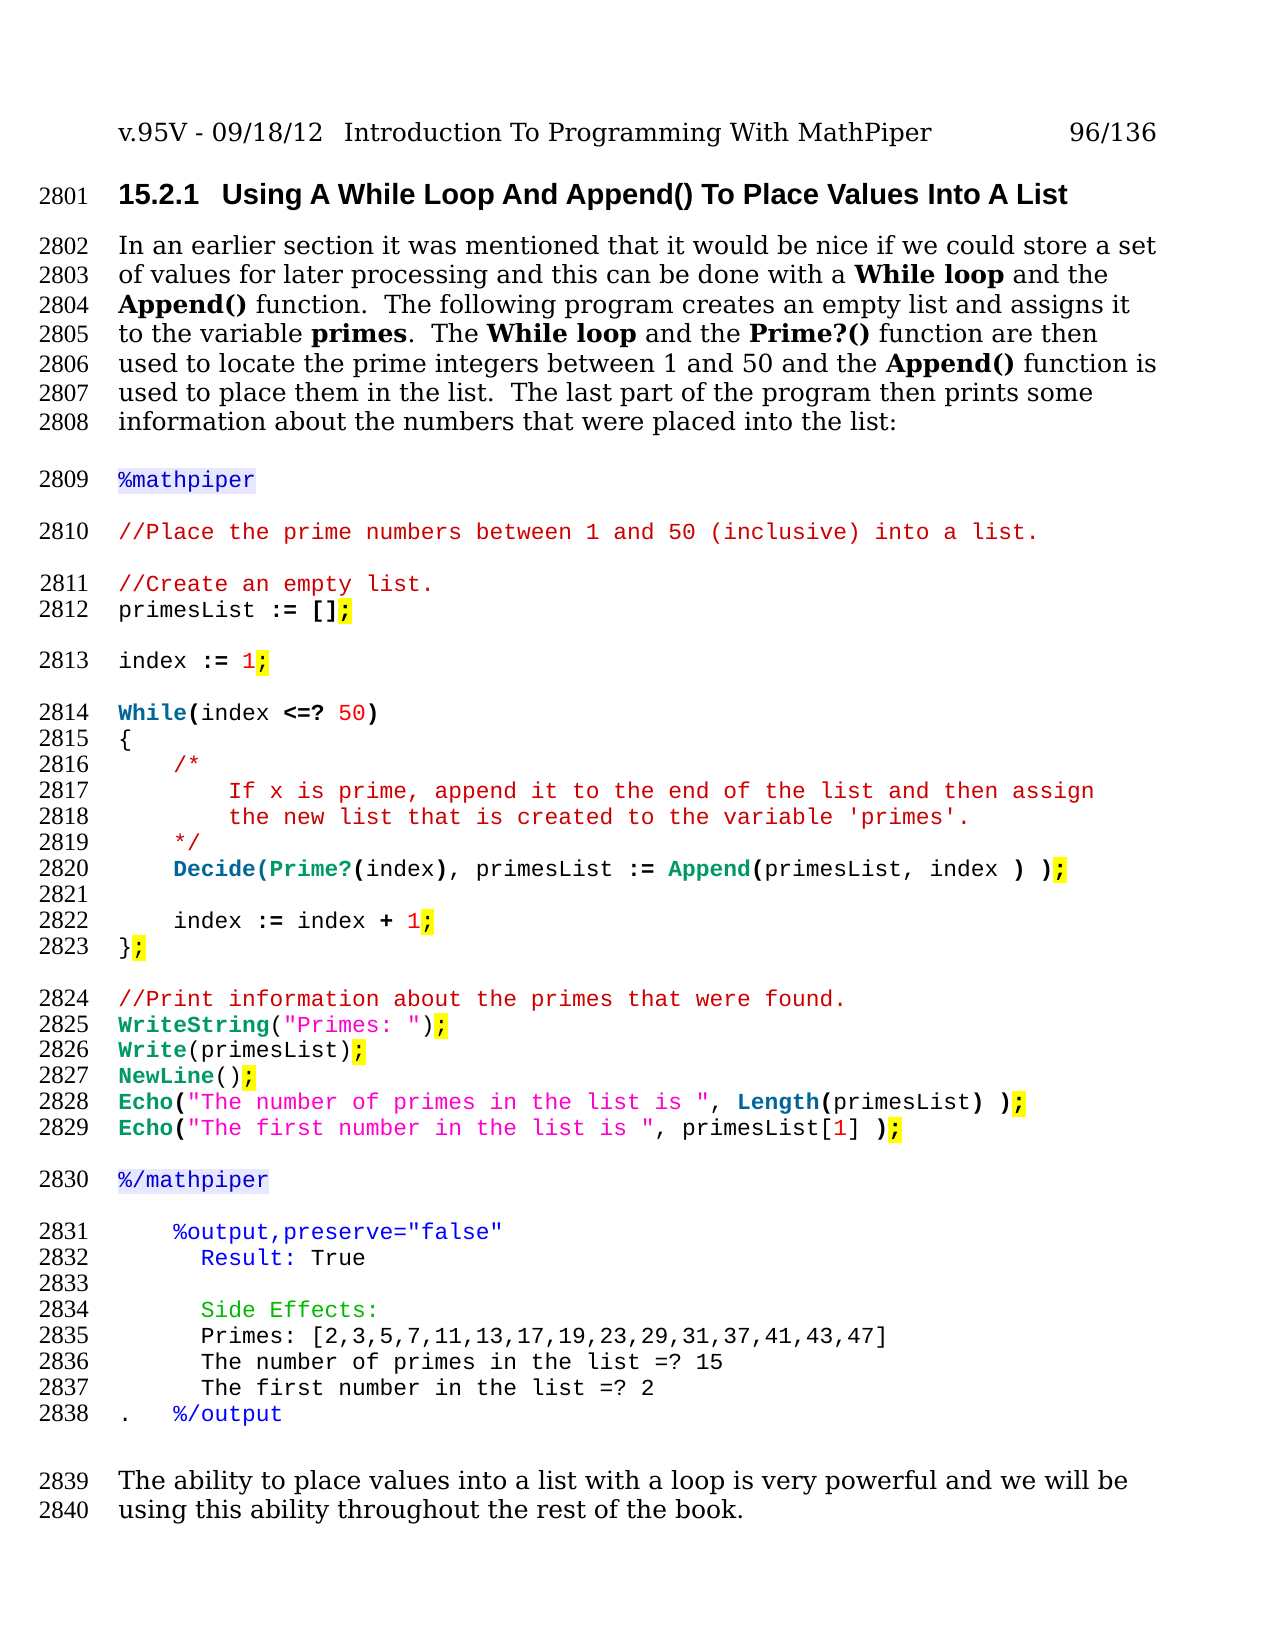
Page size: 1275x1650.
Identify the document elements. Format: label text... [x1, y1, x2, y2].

text The ability to place values into a list with a loop is very powerful and we will be using this ability throughout the rest of the book. [118, 1466, 1157, 1525]
text %output,preserve="false" [118, 1220, 1157, 1246]
text Primes: [2,3,5,7,11,13,17,19,23,29,31,37,41,43,47] [118, 1324, 1157, 1350]
text { [118, 728, 1157, 753]
text */ [118, 831, 1157, 857]
text Write(primesList); [118, 1039, 1157, 1065]
text primesList := []; [118, 598, 1157, 624]
text . %/output [118, 1402, 1157, 1428]
text index := 1; [118, 650, 1157, 676]
text //Print information about the primes that were found. [118, 987, 1157, 1013]
text The first number in the list =? 2 [118, 1376, 1157, 1402]
text While(index <=? 50) [118, 702, 1157, 728]
text /* [118, 753, 1157, 779]
text //Place the prime numbers between 1 and 50 (inclusive) into a list. [118, 520, 1157, 546]
text WriteString("Primes: "); [118, 1013, 1157, 1039]
text In an earlier section it was mentioned that it would be nice if we could store a set of values for later processing and this can be done with a While loop and the Append() function. The following program creates an empty list and assigns it to the variable primes. The While loop and the Prime?() function are then used to locate the prime integers between 1 and 50 and the Append() function is used to place them in the list. The last part of the program then prints some information about the numbers that were placed into the list: [118, 231, 1157, 436]
text If x is prime, append it to the end of the list and then assign [118, 779, 1157, 805]
text Result: True [118, 1246, 1157, 1272]
text Side Effects: [118, 1298, 1157, 1324]
text the new list that is created to the variable 'primes'. [118, 805, 1157, 831]
text Echo("The number of primes in the list is ", Length(primesList) ); [118, 1091, 1157, 1117]
text }; [118, 935, 1157, 961]
text %/mathpiper [118, 1168, 1157, 1194]
text NewLine(); [118, 1065, 1157, 1091]
text index := index + 1; [118, 909, 1157, 935]
text Echo("The first number in the list is ", primesList[1] ); [118, 1117, 1157, 1143]
text Decide(Prime?(index), primesList := Append(primesList, index ) ); [118, 857, 1157, 883]
text %mathpiper [118, 468, 1157, 494]
subtitle Using A While Loop And Append() To Place Values Into A List [118, 177, 1157, 210]
text The number of primes in the list =? 15 [118, 1350, 1157, 1376]
text //Create an empty list. [118, 572, 1157, 598]
